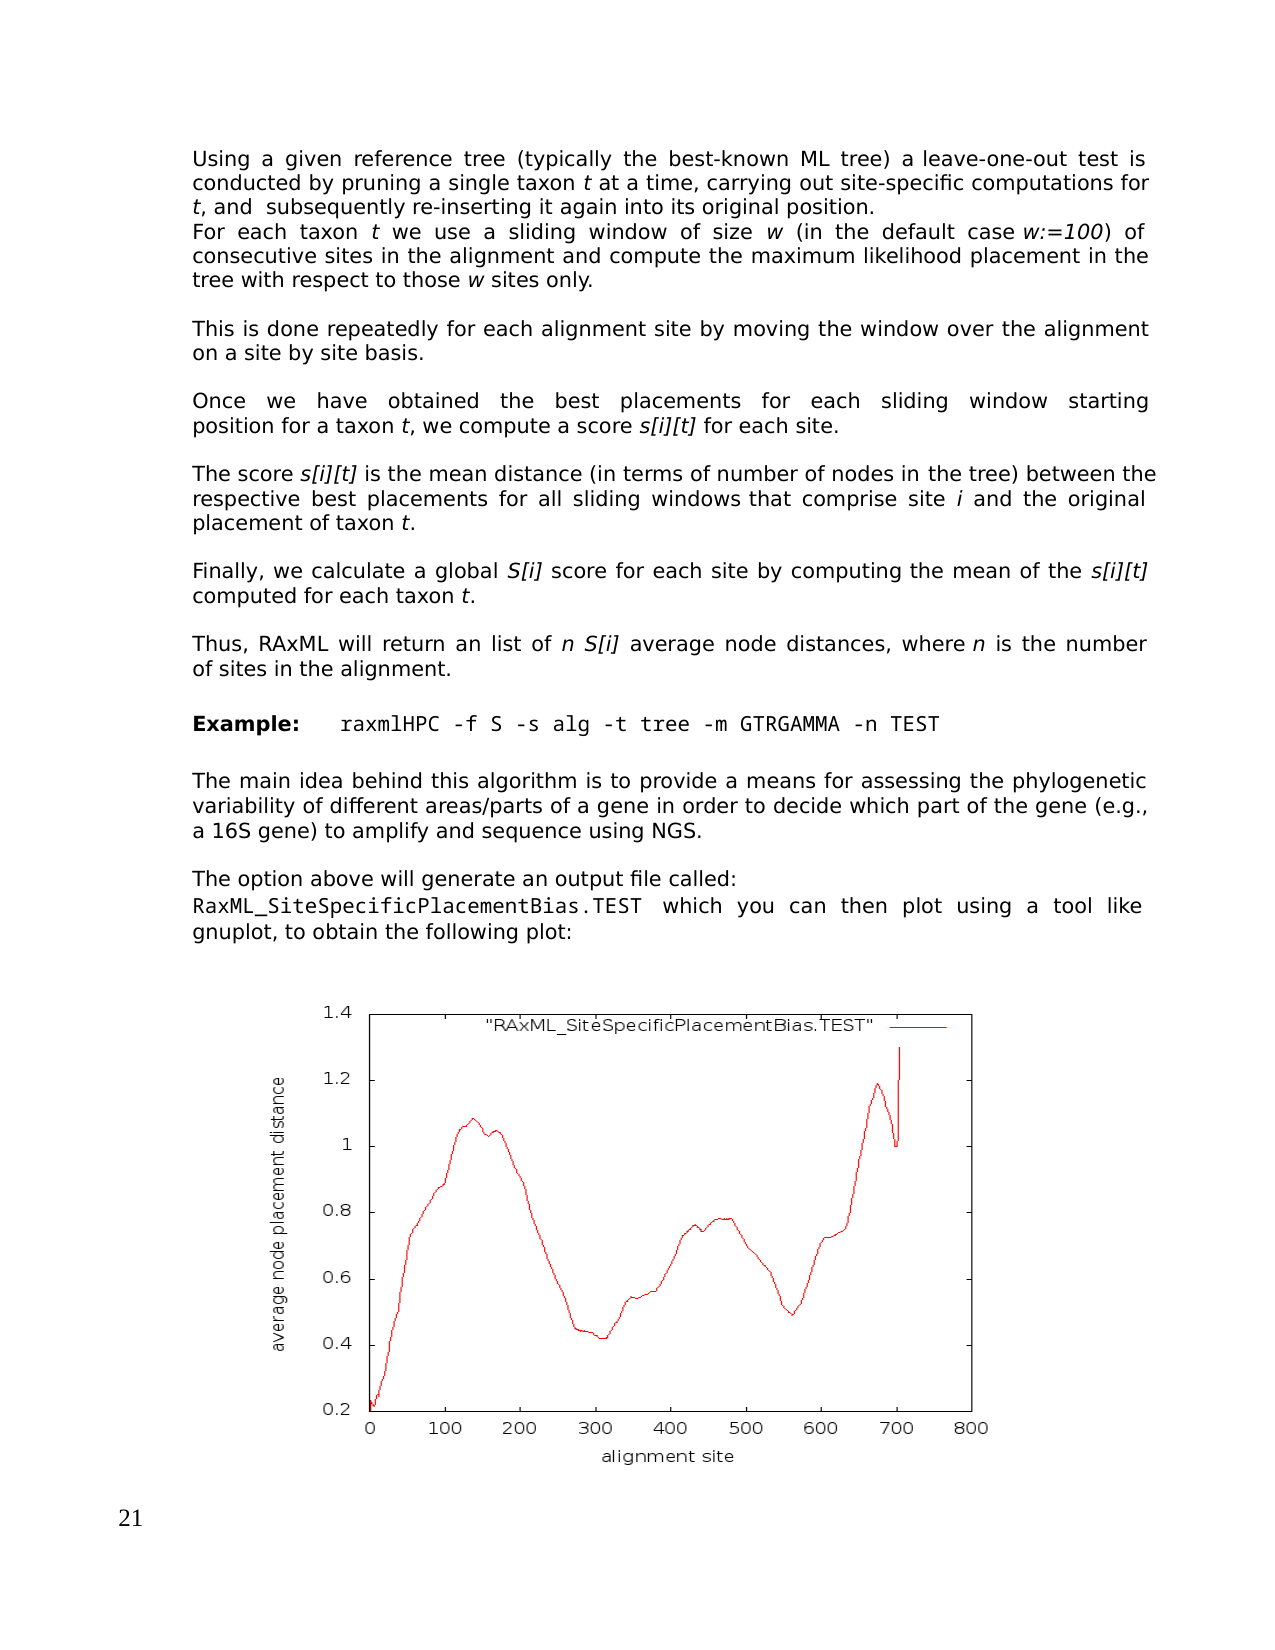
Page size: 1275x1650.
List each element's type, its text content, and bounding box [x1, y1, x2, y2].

text Example: raxmlHPC -f S -s alg -t tree -m GTRGAMMA -n TEST [118, 709, 1157, 738]
text [118, 118, 1157, 147]
text The main idea behind this algorithm is to provide a means for assessing the phylogenetic variability of different areas/parts of a gene in order to decide which part of the gene (e.g., a 16S gene) to amplify and sequence using NGS. [118, 766, 1157, 843]
picture [264, 992, 1011, 1472]
text This is done repeatedly for each alignment site by moving the window over the alignment on a site by site basis. [118, 317, 1157, 365]
text For each taxon t we use a sliding window of size w (in the default case w:=100) of consecutive sites in the alignment and compute the maximum likelihood placement in the tree with respect to those w sites only. [118, 220, 1157, 292]
text Once we have obtained the best placements for each sliding window starting position for a taxon t, we compute a score s[i][t] for each site. [118, 365, 1157, 438]
text Thus, RAxML will return an list of n S[i] average node distances, where n is the number of sites in the alignment. [118, 608, 1157, 681]
text Using a given reference tree (typically the best-known ML tree) a leave-one-out test is conducted by pruning a single taxon t at a time, carrying out site-specific computations for t, and subsequently re-inserting it again into its original position. [118, 147, 1157, 220]
text Finally, we calculate a global S[i] score for each site by computing the mean of the s[i][t] computed for each taxon t. [118, 535, 1157, 608]
text The score s[i][t] is the mean distance (in terms of number of nodes in the tree) between the respective best placements for all sliding windows that comprise site i and the original placement of taxon t. [118, 462, 1157, 535]
text The option above will generate an output file called: [118, 867, 1157, 892]
text RaxML_SiteSpecificPlacementBias.TEST which you can then plot using a tool like gnuplot, to obtain the following plot: [118, 892, 1157, 944]
